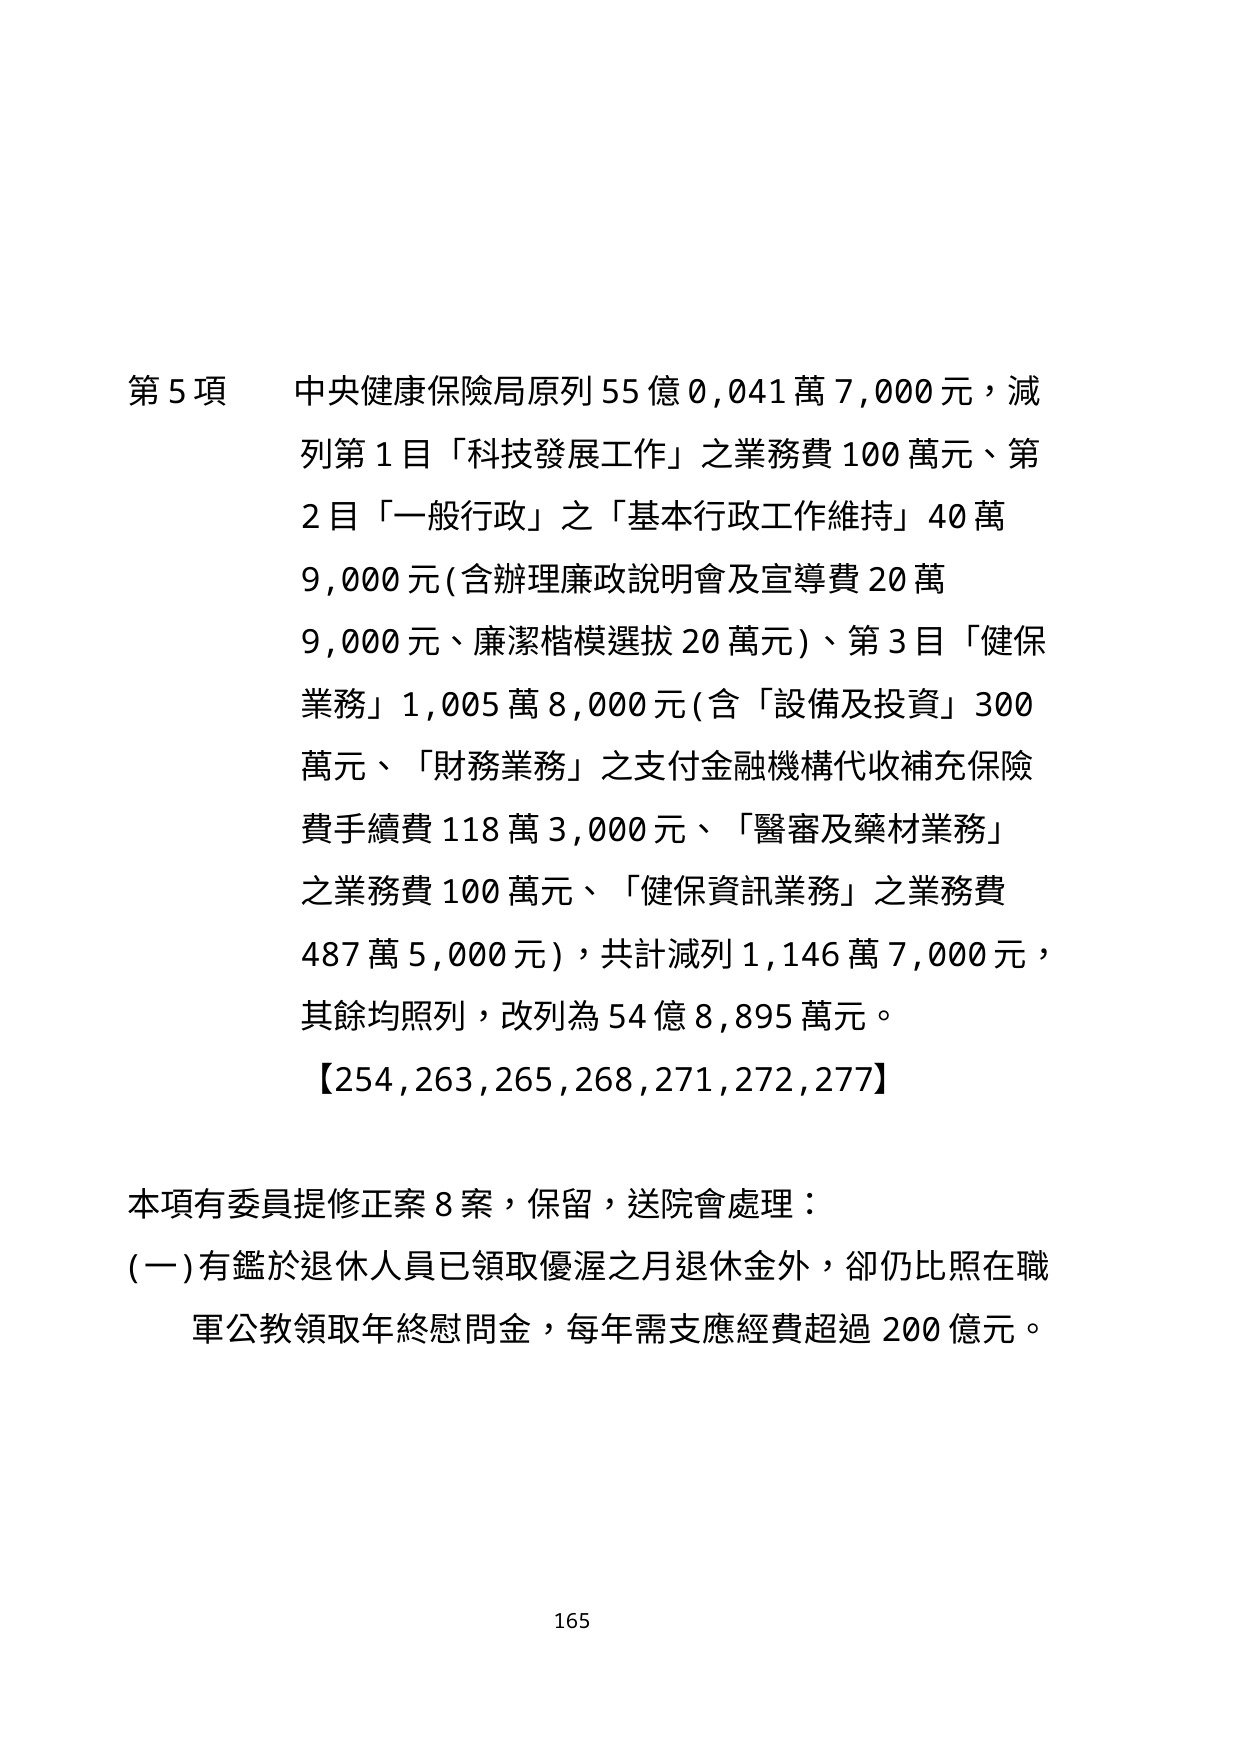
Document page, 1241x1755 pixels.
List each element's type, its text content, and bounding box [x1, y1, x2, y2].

text 本項有委員提修正案8案，保留，送院會處理： [94, 1160, 1048, 1222]
text (一)有鑑於退休人員已領取優渥之月退休金外，卻仍比照在職軍公教領取年終慰問金，每年需支應經費超過200億元。 [123, 1222, 1050, 1347]
text 第5項 中央健康保險局原列55億0,041萬7,000元，減列第1目「科技發展工作」之業務費100萬元、第2目「一般行政」之「基本行政工作維持」40萬9,000元(含辦理廉政說明會及宣導費20萬9,000元、廉潔楷模選拔20萬元)、第3目「健保業務」1,005萬8,000元(含「設備及投資」300萬元、「財務業務」之支付金融機構代收補充保險費手續費118萬3,000元、「醫審及藥材業務」之業務費100萬元、「健保資訊業務」之業務費487萬5,000元)，共計減列1,146萬7,000元，其餘均照列，改列為54億8,895萬元。【254,263,265,268,271,272,277】 [127, 347, 1048, 1097]
